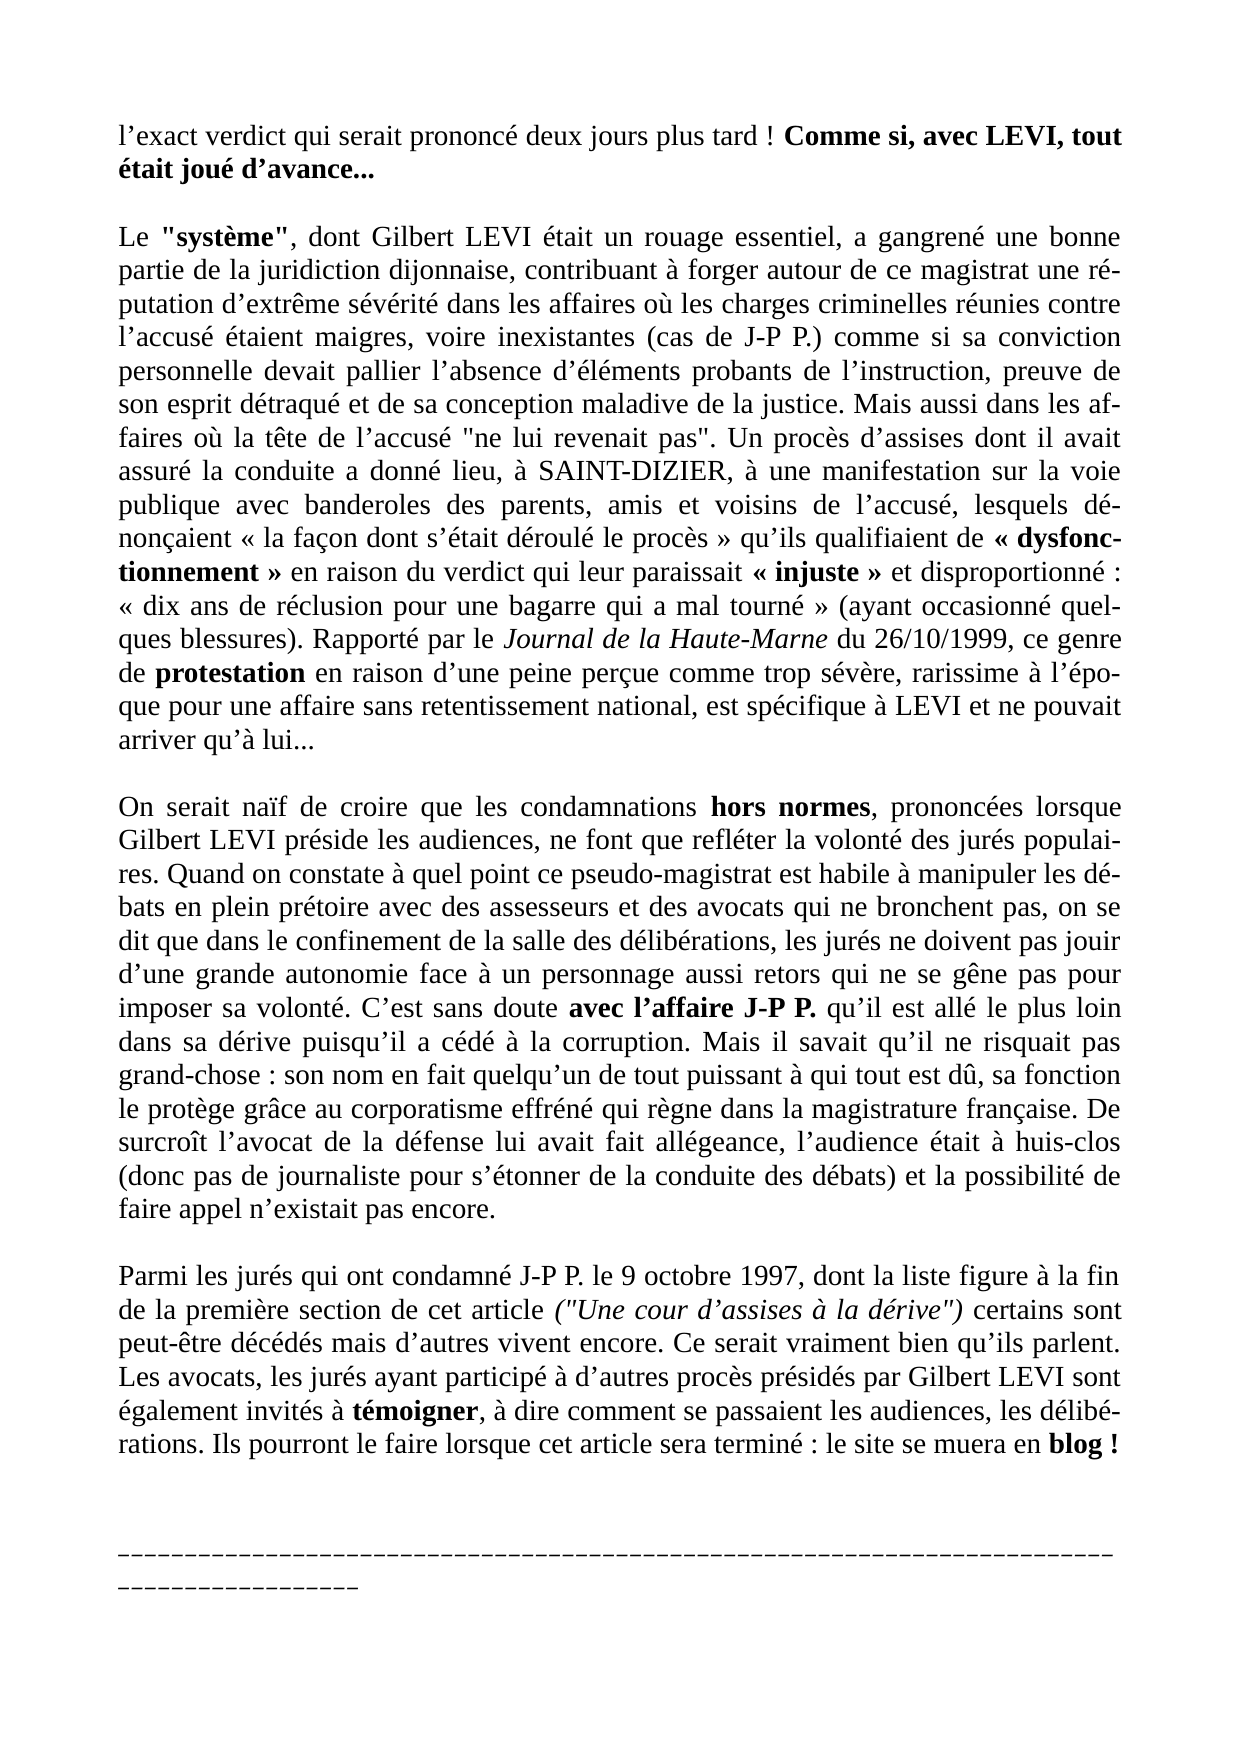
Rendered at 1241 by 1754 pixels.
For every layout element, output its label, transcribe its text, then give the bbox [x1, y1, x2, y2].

text l’exact verdict qui serait prononcé deux jours plus tard ! Comme si, avec LEVI, tout était joué d’avance... [118, 118, 1122, 185]
text Parmi les jurés qui ont condamné J-P P. le 9 octobre 1997, dont la liste figure à la fin de la première section de cet article ("Une cour d’assises à la dérive") certains sont peut-être décédés mais d’autres vivent encore. Ce serait vraiment bien qu’ils parlent. Les avocats, les jurés ayant participé à d’autres procès présidés par Gilbert LEVI sont également invités à témoigner, à dire comment se passaient les audiences, les délibé- rations. Ils pourront le faire lorsque cet article sera terminé : le site se muera en blog ! [118, 1258, 1122, 1460]
text On serait naïf de croire que les condamnations hors normes, prononcées lorsque Gilbert LEVI préside les audiences, ne font que refléter la volonté des jurés populai-res. Quand on constate à quel point ce pseudo-magistrat est habile à manipuler les dé- bats en plein prétoire avec des assesseurs et des avocats qui ne bronchent pas, on se dit que dans le confinement de la salle des délibérations, les jurés ne doivent pas jouir d’une grande autonomie face à un personnage aussi retors qui ne se gêne pas pour imposer sa volonté. C’est sans doute avec l’affaire J-P P. qu’il est allé le plus loin dans sa dérive puisqu’il a cédé à la corruption. Mais il savait qu’il ne risquait pas grand-chose : son nom en fait quelqu’un de tout puissant à qui tout est dû, sa fonction le protège grâce au corporatisme effréné qui règne dans la magistrature française. De surcroît l’avocat de la défense lui avait fait allégeance, l’audience était à huis-clos (donc pas de journaliste pour s’étonner de la conduite des débats) et la possibilité de faire appel n’existait pas encore. [118, 789, 1122, 1225]
text Le "système", dont Gilbert LEVI était un rouage essentiel, a gangrené une bonne partie de la juridiction dijonnaise, contribuant à forger autour de ce magistrat une ré- putation d’extrême sévérité dans les affaires où les charges criminelles réunies contre l’accusé étaient maigres, voire inexistantes (cas de J-P P.) comme si sa conviction personnelle devait pallier l’absence d’éléments probants de l’instruction, preuve de son esprit détraqué et de sa conception maladive de la justice. Mais aussi dans les af- faires où la tête de l’accusé "ne lui revenait pas". Un procès d’assises dont il avait assuré la conduite a donné lieu, à SAINT-DIZIER, à une manifestation sur la voie publique avec banderoles des parents, amis et voisins de l’accusé, lesquels dé- nonçaient « la façon dont s’était déroulé le procès » qu’ils qualifiaient de « dysfonc- tionnement » en raison du verdict qui leur paraissait « injuste » et disproportionné : « dix ans de réclusion pour une bagarre qui a mal tourné » (ayant occasionné quel- ques blessures). Rapporté par le Journal de la Haute-Marne du 26/10/1999, ce genre de protestation en raison d’une peine perçue comme trop sévère, rarissime à l’épo- que pour une affaire sans retentissement national, est spécifique à LEVI et ne pouvait arriver qu’à lui... [118, 219, 1122, 755]
text ____________________________________________________________________________________________ [118, 1527, 1122, 1594]
